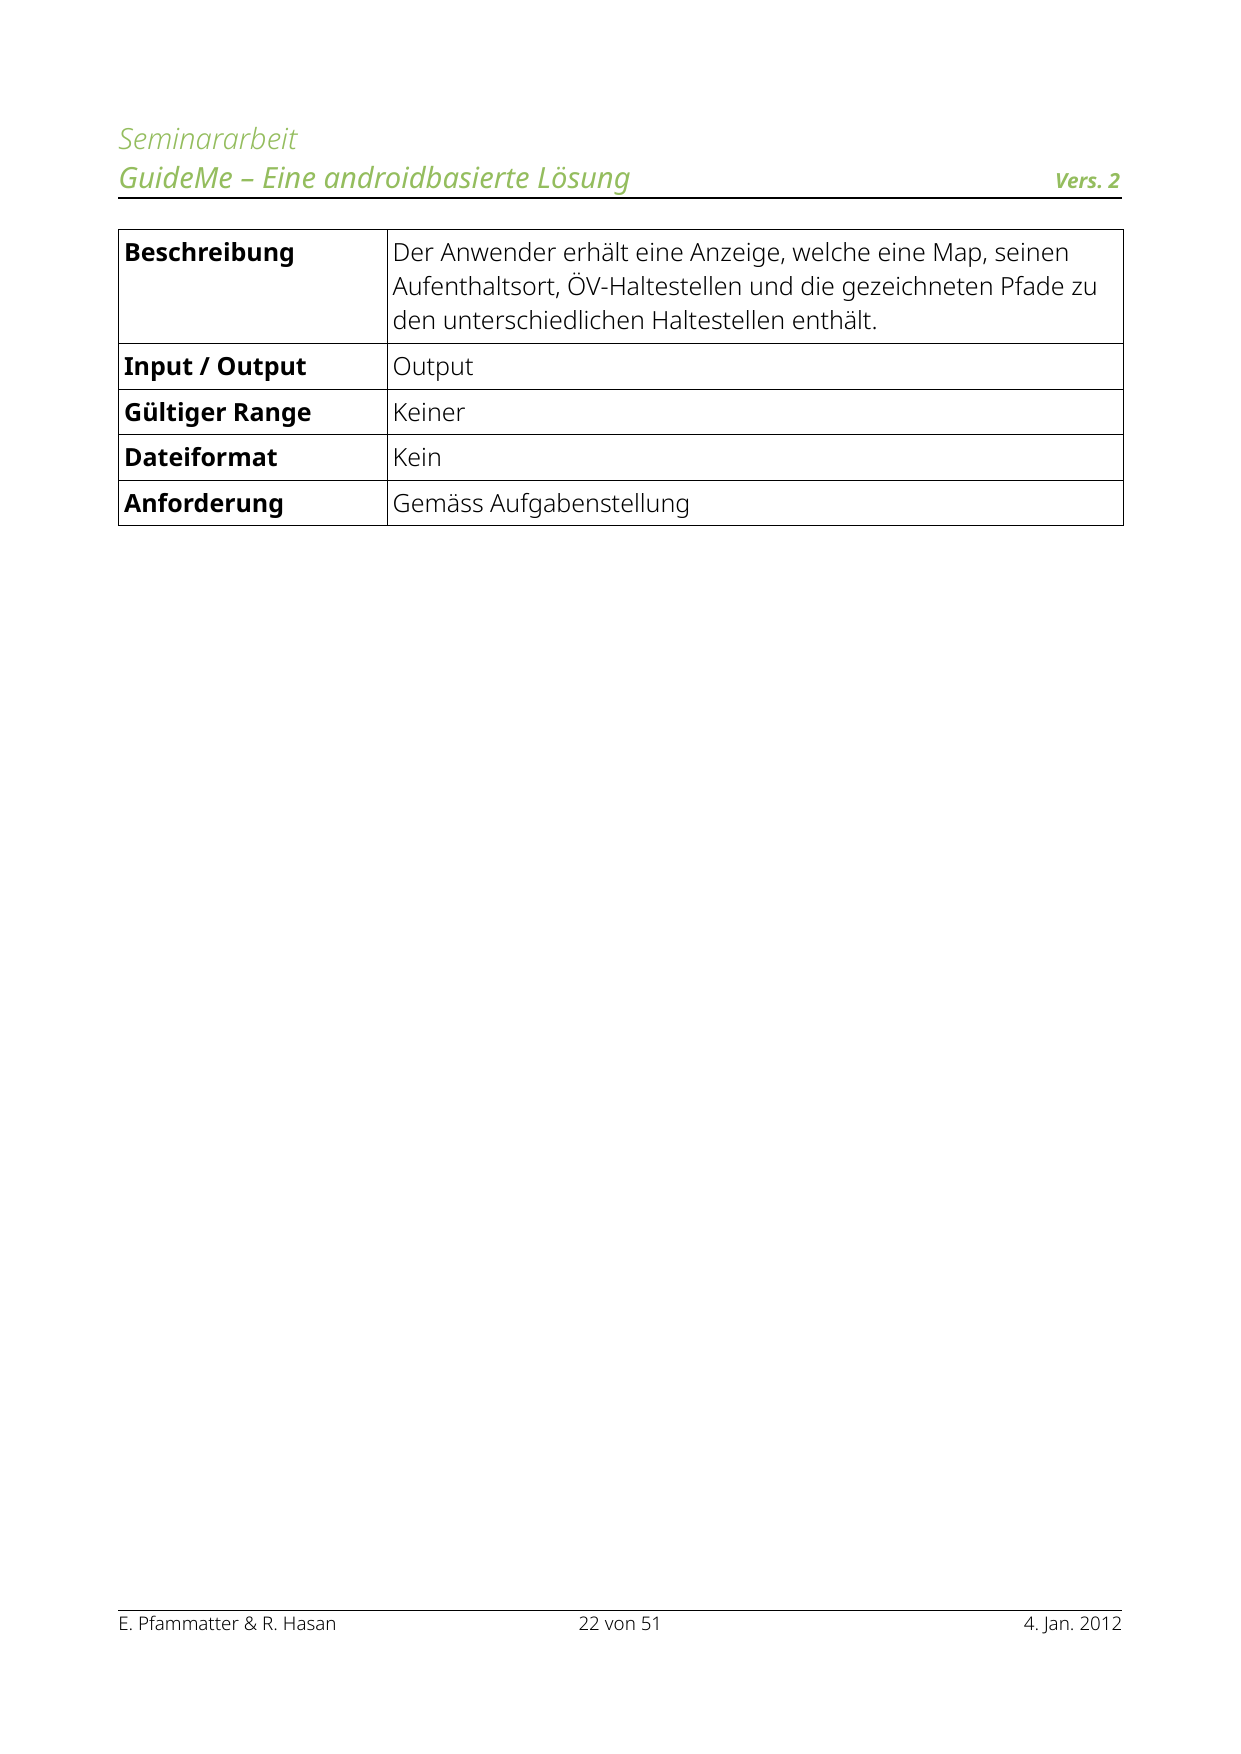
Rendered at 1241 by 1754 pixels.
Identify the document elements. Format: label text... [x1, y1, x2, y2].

table_cell Anforderung [119, 481, 387, 525]
table_cell Beschreibung [119, 230, 387, 343]
table_cell Gemäss Aufgabenstellung [388, 481, 1123, 525]
table_cell Input / Output [119, 344, 387, 388]
table_cell Output [388, 344, 1123, 388]
table_cell Keiner [388, 390, 1123, 434]
table_cell Dateiformat [119, 435, 387, 480]
table_cell Der Anwender erhält eine Anzeige, welche eine Map, seinen Aufenthaltsort, ÖV-Haltestellen und die gezeichneten Pfade zu den unterschiedlichen Haltestellen enthält. [388, 230, 1123, 343]
table_cell Kein [388, 435, 1123, 480]
table_cell Gültiger Range [119, 390, 387, 434]
